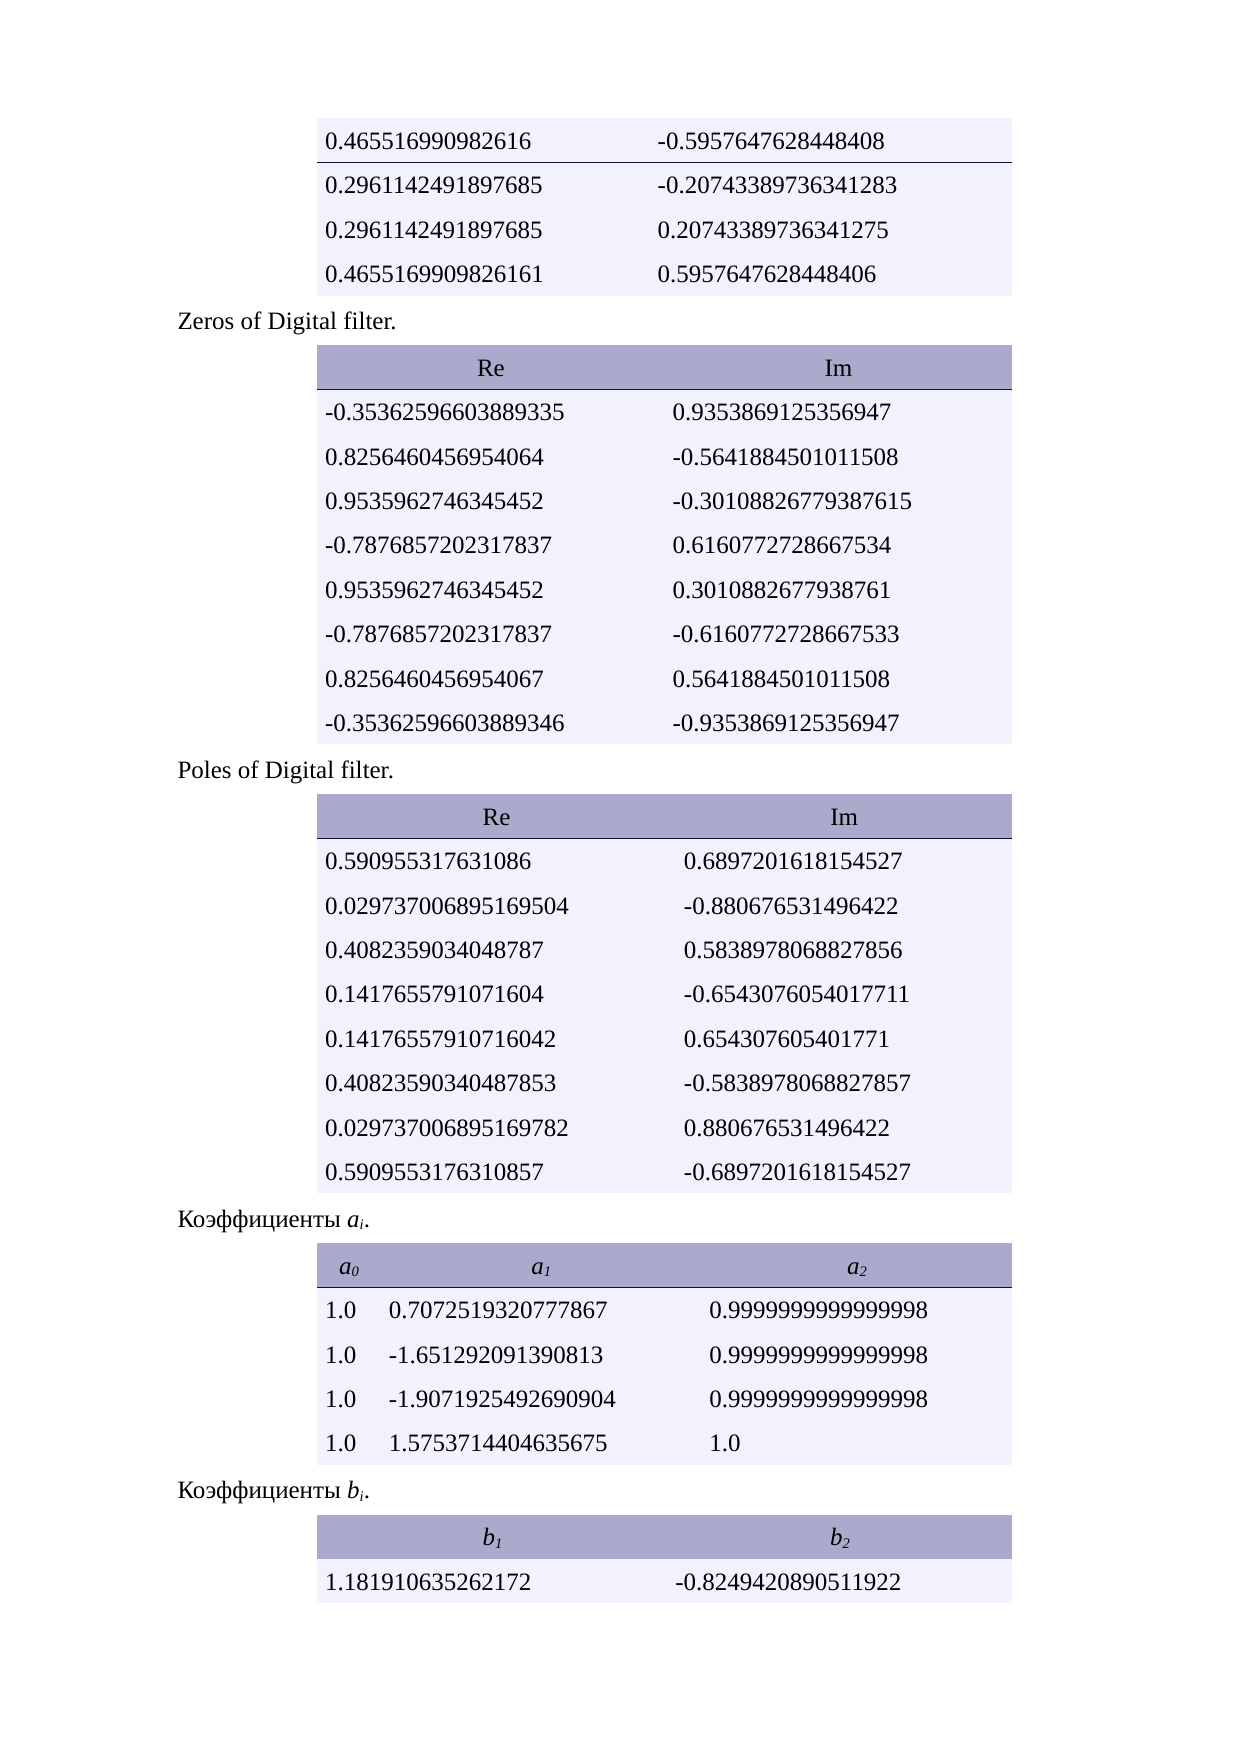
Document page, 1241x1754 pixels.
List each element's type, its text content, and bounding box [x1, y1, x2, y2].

table_cell 0.880676531496422 [676, 1105, 1012, 1149]
table_header b2 [667, 1515, 1012, 1559]
table_cell 0.9535962746345452 [317, 478, 664, 523]
table_cell 0.654307605401771 [676, 1016, 1012, 1060]
table_cell 1.5753714404635675 [381, 1421, 701, 1465]
table_header Re [317, 345, 664, 389]
table_header Im [676, 794, 1012, 838]
table_cell 0.3010882677938761 [664, 567, 1012, 611]
table_cell 0.6160772728667534 [664, 523, 1012, 567]
table_cell 0.8256460456954067 [317, 656, 664, 700]
table_cell -0.5641884501011508 [664, 434, 1012, 478]
table_cell 1.0 [317, 1288, 381, 1332]
table_cell -1.651292091390813 [381, 1332, 701, 1376]
table_cell 0.2961142491897685 [317, 163, 650, 207]
table_cell 0.4655169909826161 [317, 251, 650, 296]
table_cell 0.590955317631086 [317, 839, 676, 883]
table_cell 0.7072519320777867 [381, 1288, 701, 1332]
table_cell -0.7876857202317837 [317, 523, 664, 567]
table_cell 0.8256460456954064 [317, 434, 664, 478]
table_cell 0.029737006895169782 [317, 1105, 676, 1149]
table_cell 0.029737006895169504 [317, 883, 676, 927]
table_cell 0.6897201618154527 [676, 839, 1012, 883]
table_cell 0.5909553176310857 [317, 1149, 676, 1193]
table_cell 0.14176557910716042 [317, 1016, 676, 1060]
table_cell 1.0 [317, 1421, 381, 1465]
table_cell 0.9999999999999998 [701, 1332, 1012, 1376]
table_cell 0.9999999999999998 [701, 1288, 1012, 1332]
table_cell 0.9353869125356947 [664, 390, 1012, 434]
table_cell 1.181910635262172 [317, 1559, 667, 1603]
table_cell -0.5838978068827857 [676, 1060, 1012, 1105]
table_header a2 [701, 1243, 1012, 1287]
table_cell 1.0 [317, 1376, 381, 1421]
text Коэффициенты bi. [177, 1475, 1152, 1504]
table_cell 0.5957647628448406 [650, 251, 1012, 296]
table_cell 0.9535962746345452 [317, 567, 664, 611]
table_cell -0.7876857202317837 [317, 611, 664, 656]
table_cell -0.8249420890511922 [667, 1559, 1012, 1603]
table_header Re [317, 794, 676, 838]
table_cell -0.35362596603889346 [317, 700, 664, 744]
text Zeros of Digital filter. [177, 306, 1152, 335]
table_cell -0.880676531496422 [676, 883, 1012, 927]
table_cell 1.0 [701, 1421, 1012, 1465]
table_header Im [664, 345, 1012, 389]
table_cell 0.5641884501011508 [664, 656, 1012, 700]
table_cell -0.35362596603889335 [317, 390, 664, 434]
table_cell -0.6160772728667533 [664, 611, 1012, 656]
table_cell -0.5957647628448408 [650, 118, 1012, 162]
text Коэффициенты ai. [177, 1204, 1152, 1233]
table_cell -0.6543076054017711 [676, 972, 1012, 1016]
table_cell -0.20743389736341283 [650, 163, 1012, 207]
table_cell 0.2961142491897685 [317, 207, 650, 251]
table_header a0 [317, 1243, 381, 1287]
table_cell 0.20743389736341275 [650, 207, 1012, 251]
table_cell 0.5838978068827856 [676, 927, 1012, 972]
table_cell -0.9353869125356947 [664, 700, 1012, 744]
table_cell 0.1417655791071604 [317, 972, 676, 1016]
table_cell 0.9999999999999998 [701, 1376, 1012, 1421]
table_cell 0.4082359034048787 [317, 927, 676, 972]
table_cell -1.9071925492690904 [381, 1376, 701, 1421]
table_header a1 [381, 1243, 701, 1287]
table_cell 0.40823590340487853 [317, 1060, 676, 1105]
table_cell -0.6897201618154527 [676, 1149, 1012, 1193]
table_cell -0.30108826779387615 [664, 478, 1012, 523]
table_header b1 [317, 1515, 667, 1559]
table_cell 0.465516990982616 [317, 118, 650, 162]
text Poles of Digital filter. [177, 755, 1152, 784]
table_cell 1.0 [317, 1332, 381, 1376]
